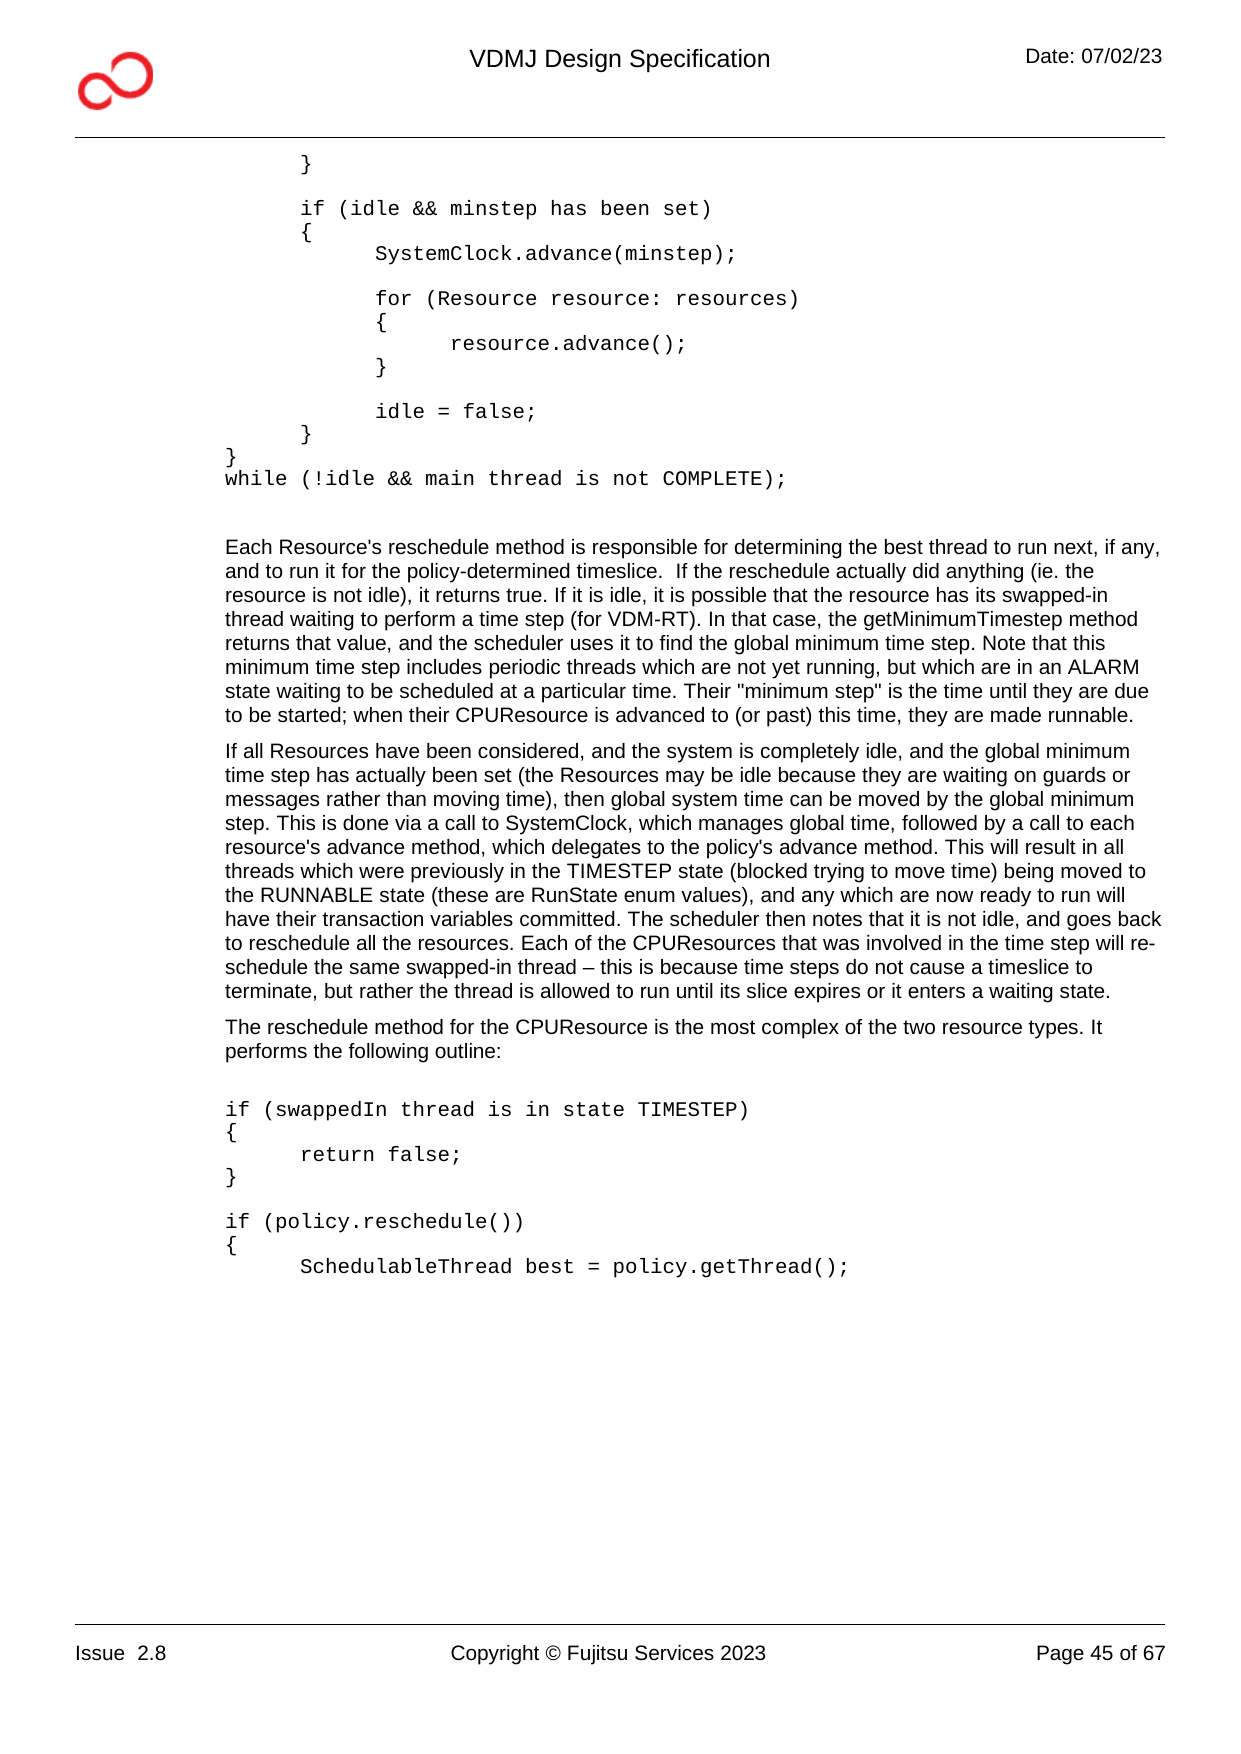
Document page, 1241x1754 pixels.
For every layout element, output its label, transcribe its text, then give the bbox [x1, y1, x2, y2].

picture [78, 44, 153, 120]
text SchedulableThread best = policy.getThread(); [225, 1256, 1165, 1278]
text { [225, 1121, 1165, 1143]
text } [225, 153, 1165, 175]
text resource.advance(); [225, 333, 1165, 355]
text { [225, 310, 1165, 333]
text SystemClock.advance(minstep); [225, 243, 1165, 265]
text idle = false; [225, 400, 1165, 423]
text } [225, 423, 1165, 445]
text Each Resource's reschedule method is responsible for determining the best thread to run next, if any, and to run it for the policy-determined timeslice. If the reschedule actually did anything (ie. the resource is not idle), it returns true. If it is idle, it is possible that the resource has its swapped-in thread waiting to perform a time step (for VDM-RT). In that case, the getMinimumTimestep method returns that value, and the scheduler uses it to find the global minimum time step. Note that this minimum time step includes periodic threads which are not yet running, but which are in an ALARM state waiting to be scheduled at a particular time. Their "minimum step" is the time until they are due to be started; when their CPUResource is advanced to (or past) this time, they are made runnable. [225, 535, 1165, 727]
text } [225, 445, 1165, 468]
text if (swappedIn thread is in state TIMESTEP) [225, 1098, 1165, 1121]
text if (idle && minstep has been set) [225, 198, 1165, 220]
text The reschedule method for the CPUResource is the most complex of the two resource types. It performs the following outline: [225, 1016, 1165, 1063]
text } [225, 1166, 1165, 1188]
text { [225, 1233, 1165, 1256]
text if (policy.reschedule()) [225, 1211, 1165, 1233]
text return false; [225, 1143, 1165, 1166]
text } [225, 355, 1165, 378]
text { [225, 220, 1165, 243]
text If all Resources have been considered, and the system is completely idle, and the global minimum time step has actually been set (the Resources may be idle because they are waiting on guards or messages rather than moving time), then global system time can be moved by the global minimum step. This is done via a call to SystemClock, which manages global time, followed by a call to each resource's advance method, which delegates to the policy's advance method. This will result in all threads which were previously in the TIMESTEP state (blocked trying to move time) being moved to the RUNNABLE state (these are RunState enum values), and any which are now ready to run will have their transaction variables committed. The scheduler then notes that it is not idle, and goes back to reschedule all the resources. Each of the CPUResources that was involved in the time step will re-schedule the same swapped-in thread – this is because time steps do not cause a timeslice to terminate, but rather the thread is allowed to run until its slice expires or it enters a waiting state. [225, 739, 1165, 1003]
text for (Resource resource: resources) [225, 288, 1165, 310]
text while (!idle && main thread is not COMPLETE); [225, 468, 1165, 490]
